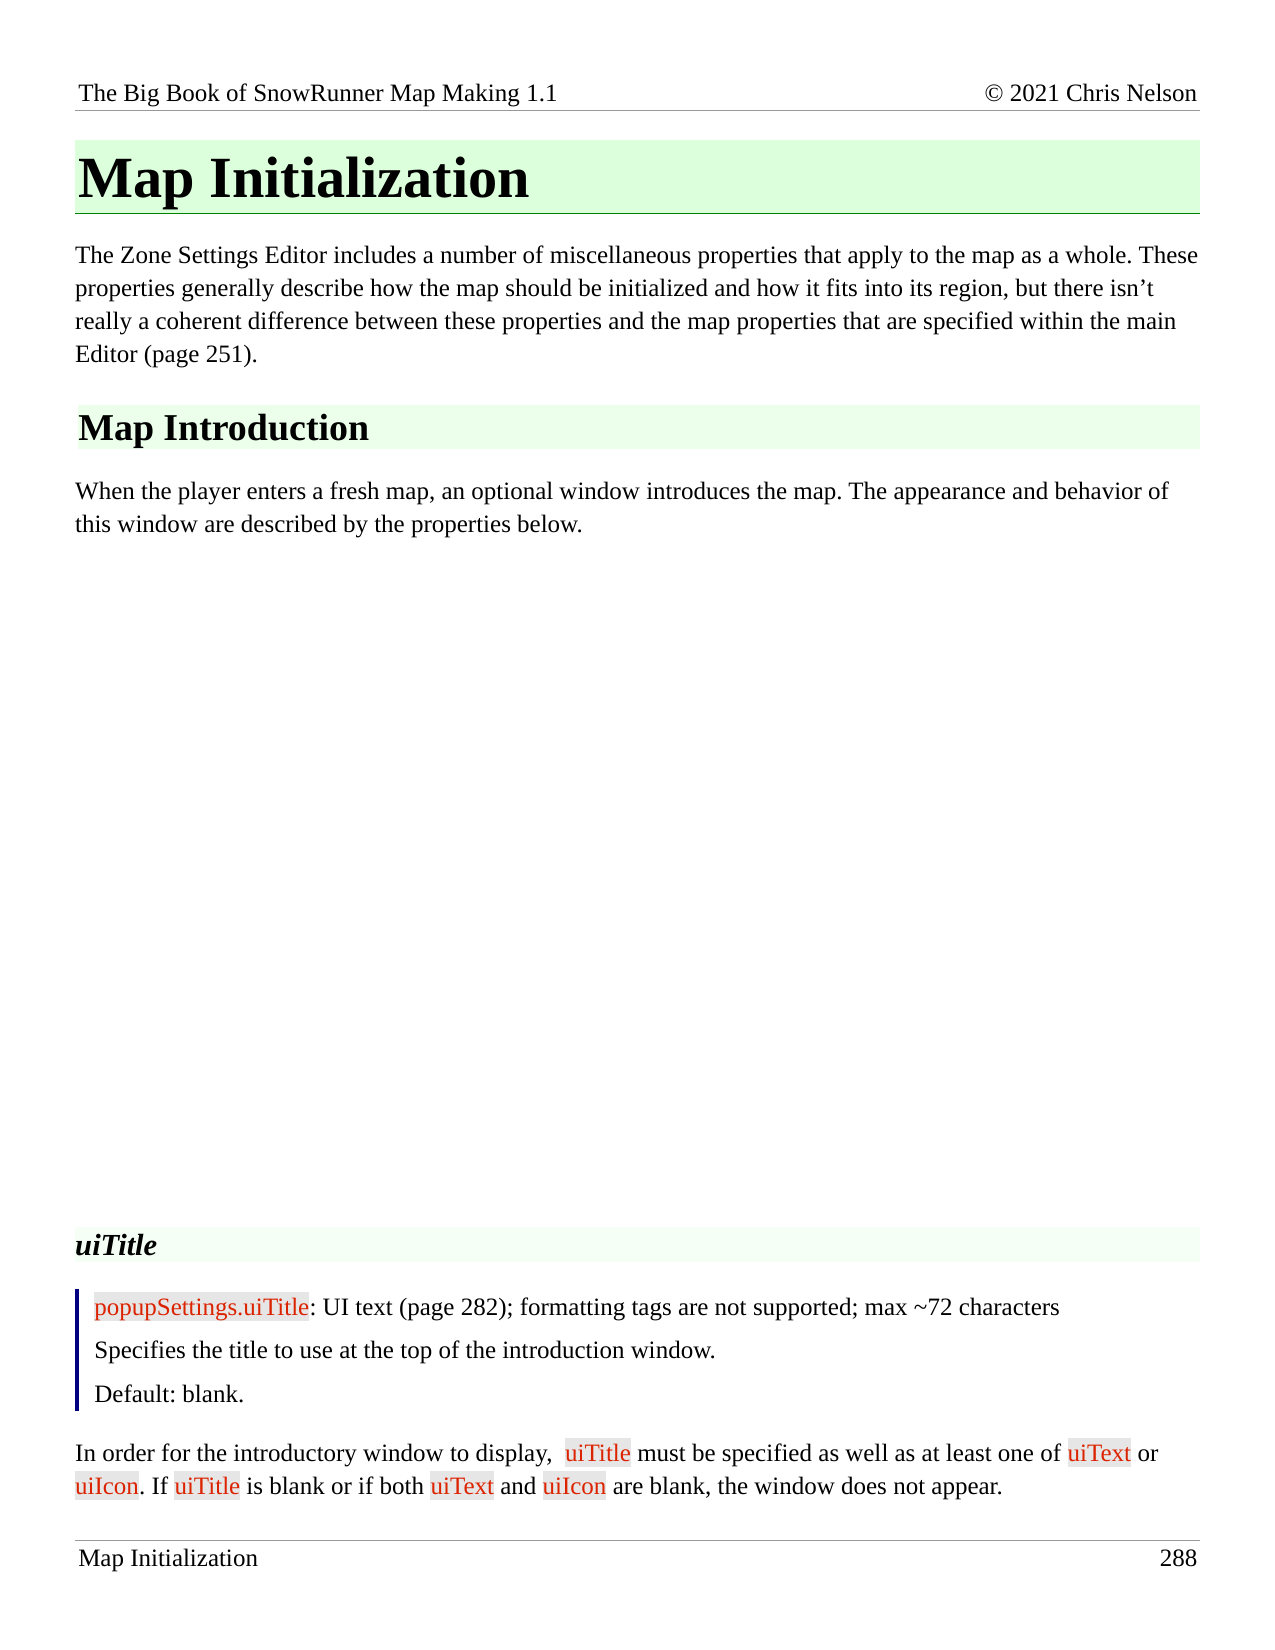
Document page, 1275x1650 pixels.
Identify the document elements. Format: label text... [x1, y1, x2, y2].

text popupSettings.uiTitle: UI text (page 282); formatting tags are not supported; max ~72 characters [79, 1289, 1200, 1321]
subtitle uiTitle [75, 1227, 1200, 1262]
text Specifies the title to use at the top of the introduction window. [79, 1333, 1200, 1364]
text The Zone Settings Editor includes a number of miscellaneous properties that apply to the map as a whole. These properties generally describe how the map should be initialized and how it fits into its region, but there isn’t really a coherent difference between these properties and the map properties that are specified within the main Editor (page 251). [75, 240, 1200, 368]
subtitle Map Introduction [78, 405, 1200, 449]
text Default: blank. [79, 1376, 1200, 1411]
subtitle Map Initialization [75, 140, 1200, 213]
text In order for the introductory window to display, uiTitle must be specified as well as at least one of uiText or uiIcon. If uiTitle is blank or if both uiText and uiIcon are blank, the window does not appear. [75, 1438, 1200, 1500]
text When the player enters a fresh map, an optional window introduces the map. The appearance and behavior of this window are described by the properties below. [75, 476, 1200, 538]
